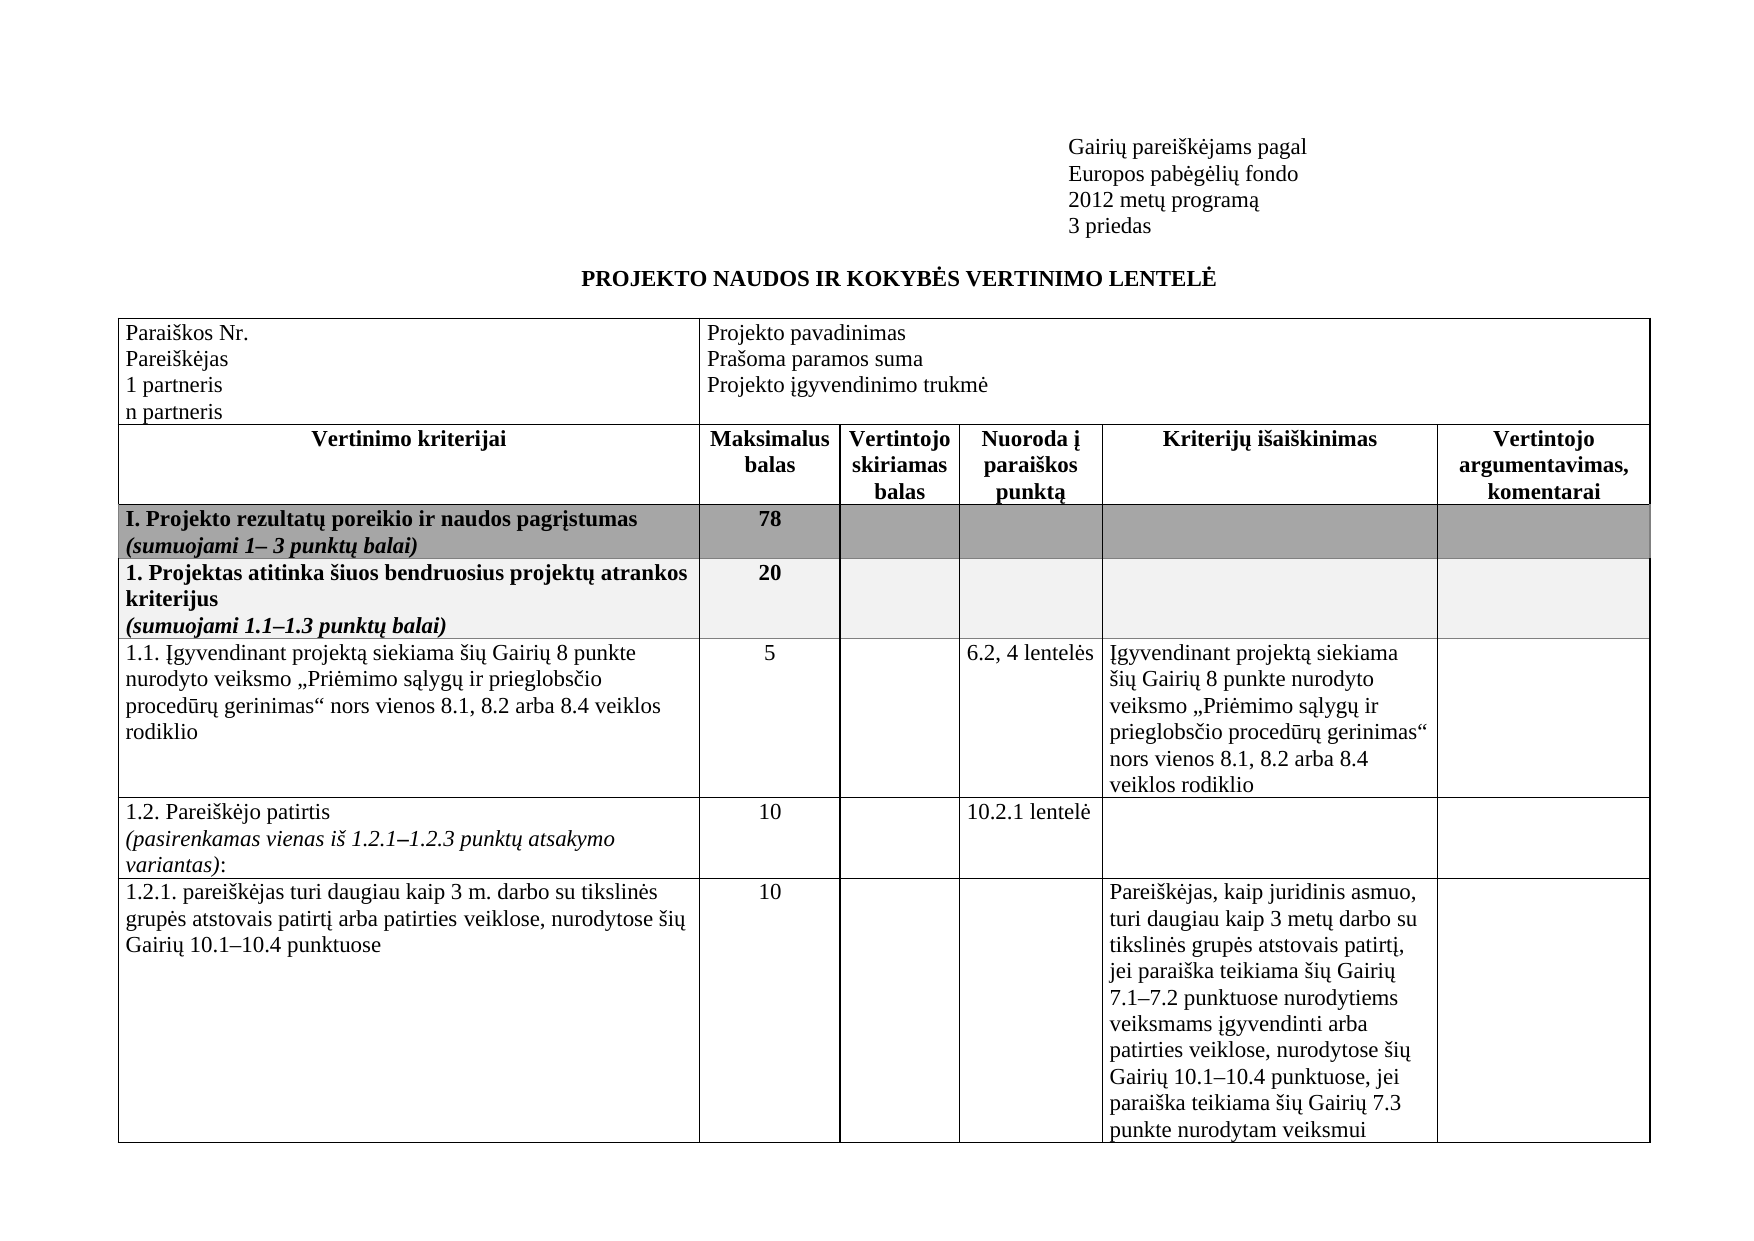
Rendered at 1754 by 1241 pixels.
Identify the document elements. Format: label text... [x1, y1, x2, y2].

table_cell 6.2, 4 lentelės [960, 639, 1102, 797]
table_cell [841, 559, 959, 638]
table_header Paraiškos Nr. Pareiškėjas 1 partneris n partneris [119, 319, 699, 424]
table_cell 10.2.1 lentelė [960, 798, 1102, 877]
table_cell 1.2. Pareiškėjo patirtis (pasirenkamas vienas iš 1.2.1–1.2.3 punktų atsakymo variantas): [119, 798, 699, 877]
table_cell 1.2.1. pareiškėjas turi daugiau kaip 3 m. darbo su tikslinės grupės atstovais patirtį arba patirties veiklose, nurodytose šių Gairių 10.1–10.4 punktuose [119, 879, 699, 1142]
table_cell Kriterijų išaiškinimas [1103, 425, 1437, 504]
text PROJEKTO NAUDOS IR KOKYBĖS VERTINIMO LENTELĖ [118, 265, 1680, 291]
table_cell [1103, 559, 1437, 638]
table_cell [1438, 798, 1649, 877]
table_cell [1651, 558, 1655, 638]
table_cell [1438, 559, 1649, 638]
table_cell I. Projekto rezultatų poreikio ir naudos pagrįstumas (sumuojami 1– 3 punktų balai) [119, 505, 699, 558]
table_cell 10 [700, 879, 839, 1142]
table_cell [1103, 505, 1437, 558]
table_cell [1438, 879, 1649, 1142]
table_cell [1651, 424, 1655, 504]
table_cell [1651, 504, 1655, 558]
table_cell [841, 879, 959, 1142]
table_cell [841, 639, 959, 797]
text 3 priedas [1068, 212, 1680, 239]
table_cell [960, 505, 1102, 558]
table_cell Maksimalus balas [700, 425, 839, 504]
table_cell Vertinimo kriterijai [119, 425, 699, 504]
table_cell 1. Projektas atitinka šiuos bendruosius projektų atrankos kriterijus (sumuojami 1.1–1.3 punktų balai) [119, 559, 699, 638]
table_cell [841, 798, 959, 877]
table_cell [1651, 878, 1655, 1142]
table_cell [960, 559, 1102, 638]
table_cell Nuoroda į paraiškos punktą [960, 425, 1102, 504]
table_cell [841, 505, 959, 558]
table_cell Vertintojo skiriamas balas [841, 425, 959, 504]
table_cell Įgyvendinant projektą siekiama šių Gairių 8 punkte nurodyto veiksmo „Priėmimo sąlygų ir prieglobsčio procedūrų gerinimas“ nors vienos 8.1, 8.2 arba 8.4 veiklos rodiklio [1103, 639, 1437, 797]
table_cell 5 [700, 639, 839, 797]
table_cell 10 [700, 798, 839, 877]
table_cell Vertintojo argumentavimas, komentarai [1438, 425, 1649, 504]
table_cell [1103, 798, 1437, 877]
table_cell Pareiškėjas, kaip juridinis asmuo, turi daugiau kaip 3 metų darbo su tikslinės grupės atstovais patirtį, jei paraiška teikiama šių Gairių 7.1–7.2 punktuose nurodytiems veiksmams įgyvendinti arba patirties veiklose, nurodytose šių Gairių 10.1–10.4 punktuose, jei paraiška teikiama šių Gairių 7.3 punkte nurodytam veiksmui [1103, 879, 1437, 1142]
table_cell 1.1. Įgyvendinant projektą siekiama šių Gairių 8 punkte nurodyto veiksmo „Priėmimo sąlygų ir prieglobsčio procedūrų gerinimas“ nors vienos 8.1, 8.2 arba 8.4 veiklos rodiklio [119, 639, 699, 797]
table_cell [1651, 797, 1655, 877]
table_cell 78 [700, 505, 839, 558]
table_cell [1438, 639, 1649, 797]
table_cell [1438, 505, 1649, 558]
table_cell [1651, 638, 1655, 797]
table_cell 20 [700, 559, 839, 638]
text Europos pabėgėlių fondo [1068, 159, 1680, 186]
table_header Projekto pavadinimas Prašoma paramos suma Projekto įgyvendinimo trukmė [700, 319, 1649, 424]
text Gairių pareiškėjams pagal [1068, 133, 1680, 159]
text 2012 metų programą [1068, 186, 1680, 212]
table_cell [960, 879, 1102, 1142]
table_header [1651, 318, 1655, 424]
